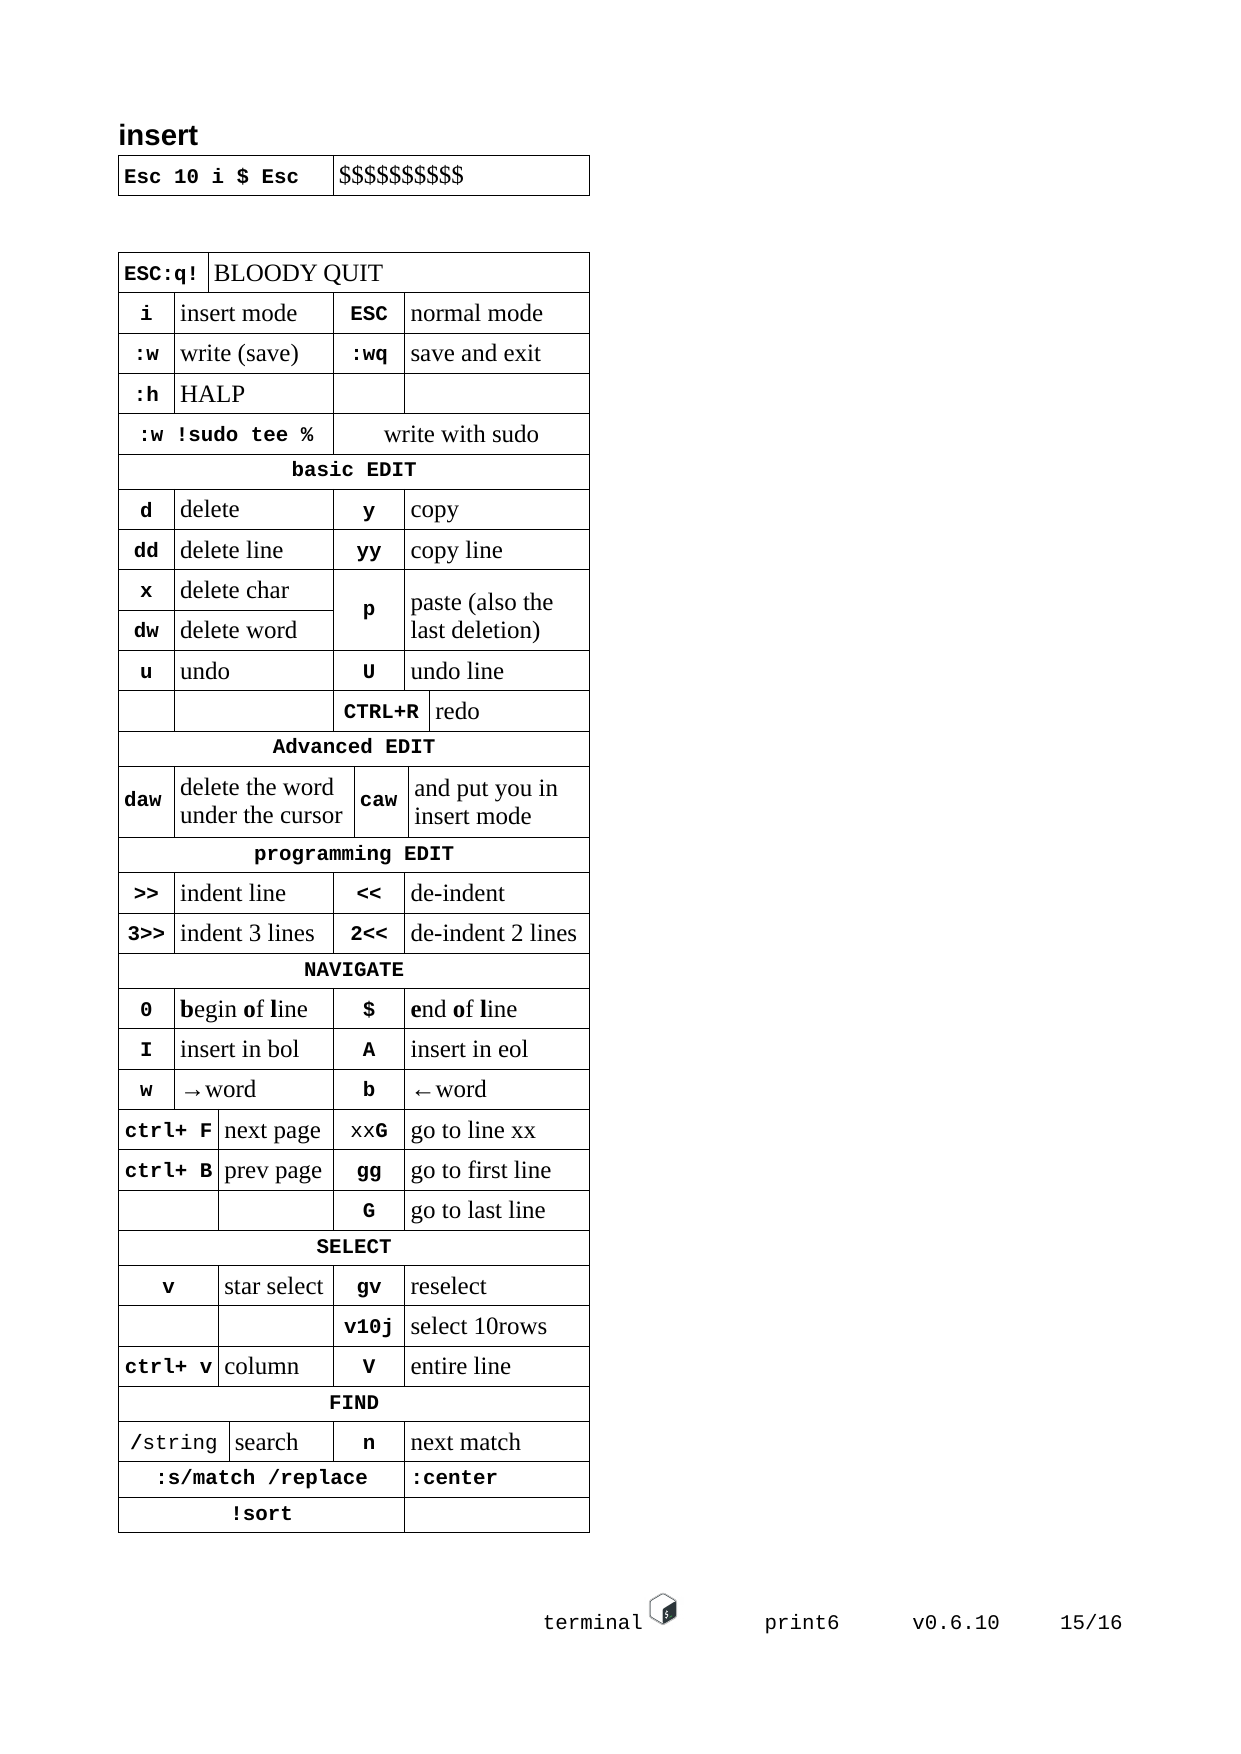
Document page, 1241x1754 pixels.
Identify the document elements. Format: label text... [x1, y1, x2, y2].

table_cell write (save) [175, 334, 333, 373]
table_cell reselect [405, 1266, 589, 1305]
table_cell delete line [175, 530, 333, 569]
table_cell CTRL+R [334, 691, 429, 731]
table_cell FIND [119, 1387, 589, 1421]
table_cell star select [219, 1266, 333, 1305]
table_cell d [119, 490, 174, 529]
table_cell dd [119, 530, 174, 569]
table_cell begin of line [175, 989, 333, 1028]
table_cell go to first line [405, 1150, 589, 1189]
table_header ESC:q! [119, 253, 208, 292]
subtitle insert [118, 118, 591, 152]
table_cell :w !sudo tee % [119, 414, 333, 453]
table_cell paste (also the last deletion) [405, 570, 589, 650]
table_cell 0 [119, 989, 174, 1028]
table_cell y [334, 490, 404, 529]
table_cell end of line [405, 989, 589, 1028]
table_cell << [334, 873, 404, 912]
table_cell search [230, 1422, 333, 1461]
table_cell daw [119, 767, 174, 837]
table_cell delete char [175, 570, 333, 609]
table_cell [119, 1191, 218, 1230]
table_cell column [219, 1347, 333, 1386]
table_cell V [334, 1347, 404, 1386]
table_cell :w [119, 334, 174, 373]
table_cell 3>> [119, 914, 174, 953]
table_cell and put you in insert mode [409, 767, 589, 837]
table_cell ctrl+ B [119, 1150, 218, 1189]
table_cell gv [334, 1266, 404, 1305]
table_cell b [334, 1070, 404, 1109]
table_header $$$$$$$$$$ [334, 156, 589, 195]
table_cell :h [119, 374, 174, 413]
table_cell v [119, 1266, 218, 1305]
table_cell U [334, 651, 404, 690]
table_cell x [119, 570, 174, 609]
table_cell indent 3 lines [175, 914, 333, 953]
table_cell de-indent 2 lines [405, 914, 589, 953]
table_cell !sort [119, 1498, 404, 1532]
table_cell dw [119, 611, 174, 650]
table_cell n [334, 1422, 404, 1461]
table_cell yy [334, 530, 404, 569]
table_cell Advanced EDIT [119, 732, 589, 766]
table_cell delete word [175, 611, 333, 650]
table_cell de-indent [405, 873, 589, 912]
table_cell prev page [219, 1150, 333, 1189]
table_cell [334, 374, 404, 413]
table_cell next match [405, 1422, 589, 1461]
table_cell I [119, 1029, 174, 1068]
table_cell [219, 1306, 333, 1346]
table_cell select 10rows [405, 1306, 589, 1346]
table_cell u [119, 651, 174, 690]
table_cell :center [405, 1462, 589, 1497]
table_cell HALP [175, 374, 333, 413]
table_cell [405, 1498, 589, 1532]
table_cell basic EDIT [119, 455, 589, 489]
table_cell $ [334, 989, 404, 1028]
table_cell go to line xx [405, 1110, 589, 1149]
table_cell go to last line [405, 1191, 589, 1230]
table_cell redo [430, 691, 589, 731]
table_cell insert in bol [175, 1029, 333, 1068]
table_cell v10j [334, 1306, 404, 1346]
table_cell ctrl+ F [119, 1110, 218, 1149]
table_cell [119, 1306, 218, 1346]
table_cell entire line [405, 1347, 589, 1386]
table_cell ESC [334, 293, 404, 332]
table_cell insert mode [175, 293, 333, 332]
table_cell :s/match /replace [119, 1462, 404, 1497]
table_cell ctrl+ v [119, 1347, 218, 1386]
table_cell copy line [405, 530, 589, 569]
table_cell normal mode [405, 293, 589, 332]
picture [642, 1588, 684, 1630]
table_cell i [119, 293, 174, 332]
table_header Esc 10 i $ Esc [119, 156, 333, 195]
table_cell delete the word under the cursor [175, 767, 354, 837]
table_cell [119, 691, 174, 731]
table_cell insert in eol [405, 1029, 589, 1068]
table_cell ←word [405, 1070, 589, 1109]
table_cell 2<< [334, 914, 404, 953]
table_cell p [334, 570, 404, 650]
table_cell undo [175, 651, 333, 690]
table_cell [405, 374, 589, 413]
table_cell [219, 1191, 333, 1230]
table_cell copy [405, 490, 589, 529]
table_cell write with sudo [334, 414, 589, 453]
table_cell A [334, 1029, 404, 1068]
table_cell delete [175, 490, 333, 529]
table_cell indent line [175, 873, 333, 912]
table_cell →word [175, 1070, 333, 1109]
table_cell programming EDIT [119, 838, 589, 872]
table_cell G [334, 1191, 404, 1230]
table_cell undo line [405, 651, 589, 690]
table_cell [175, 691, 333, 731]
table_cell caw [355, 767, 408, 837]
table_cell NAVIGATE [119, 954, 589, 988]
table_cell :wq [334, 334, 404, 373]
table_cell w [119, 1070, 174, 1109]
table_header BLOODY QUIT [209, 253, 589, 292]
table_cell xxG [334, 1110, 404, 1149]
table_cell next page [219, 1110, 333, 1149]
table_cell SELECT [119, 1231, 589, 1265]
table_cell save and exit [405, 334, 589, 373]
table_cell gg [334, 1150, 404, 1189]
table_cell >> [119, 873, 174, 912]
table_cell /string [119, 1422, 229, 1461]
